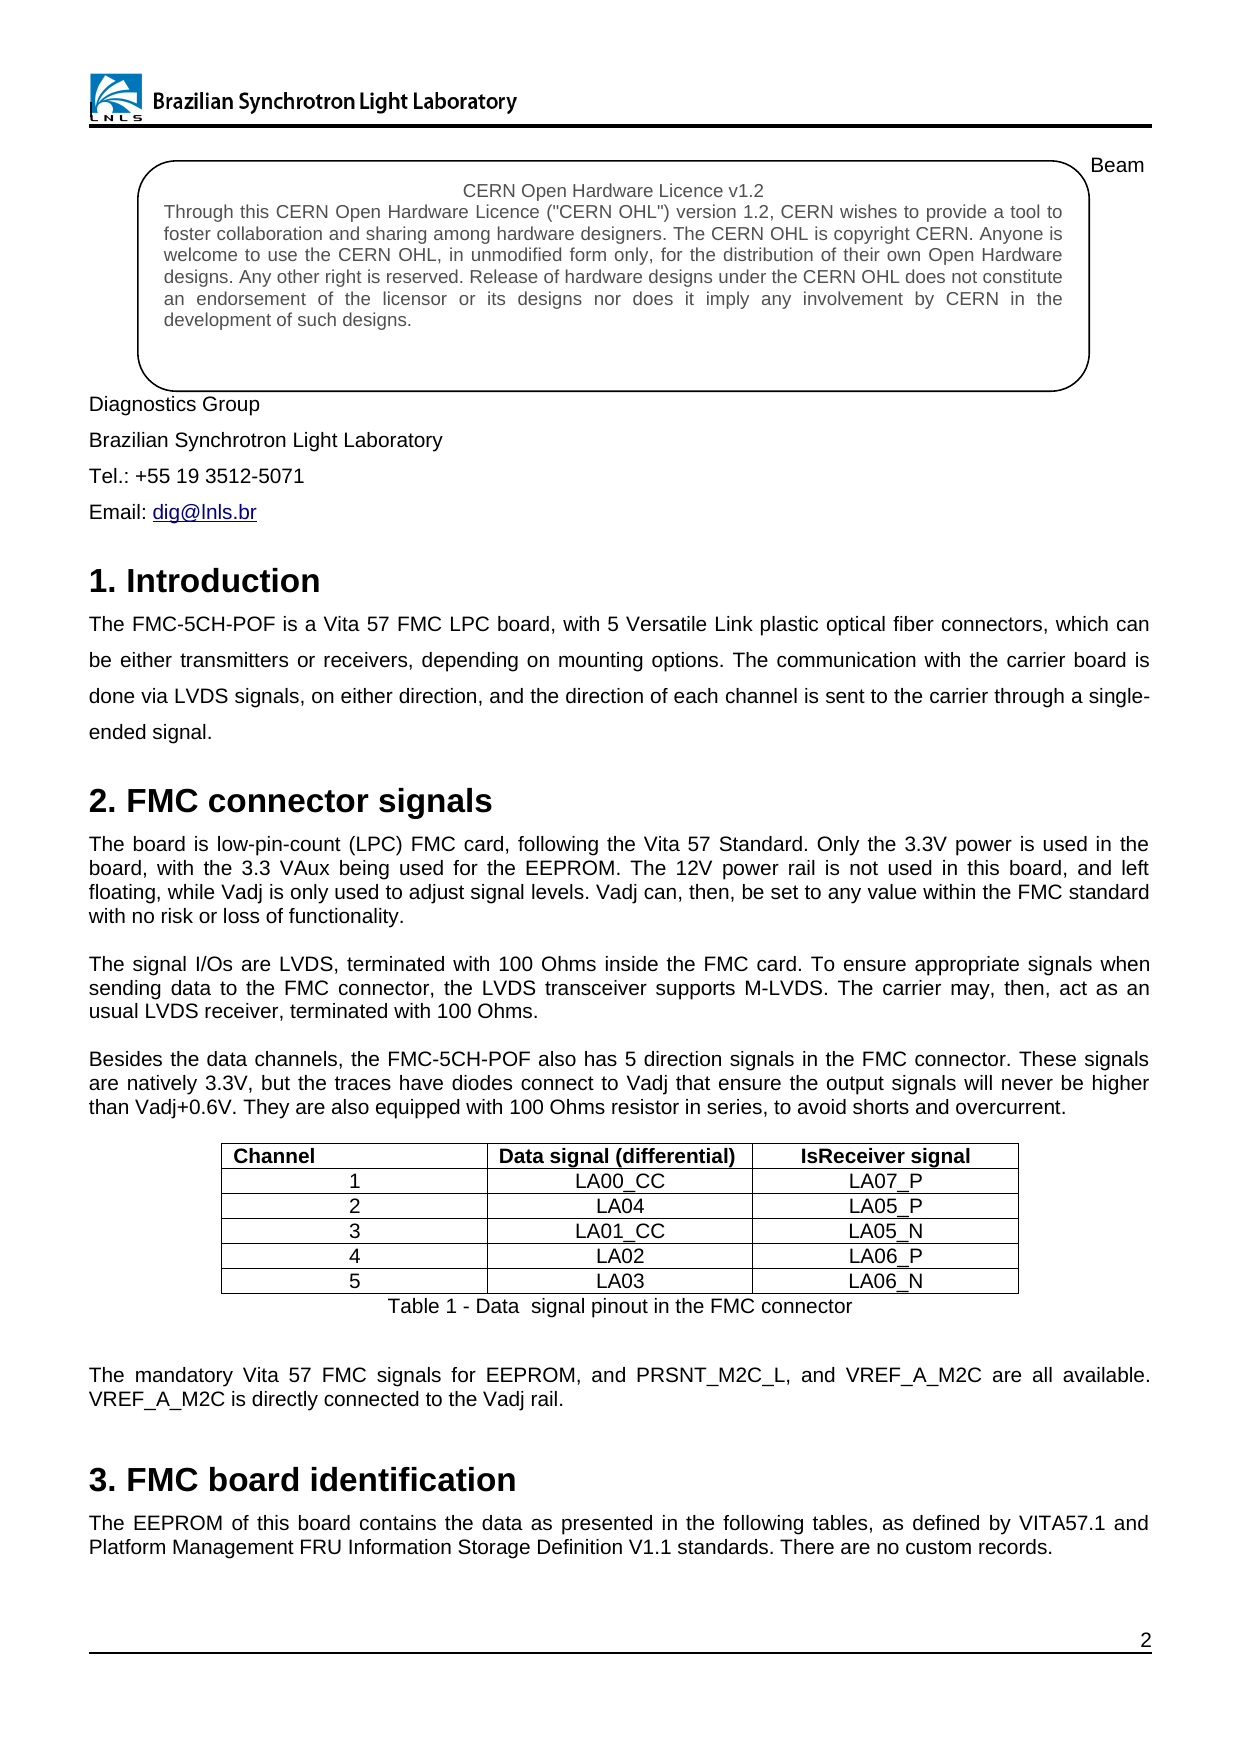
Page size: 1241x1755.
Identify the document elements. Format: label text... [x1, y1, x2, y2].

table_header Channel [222, 1144, 487, 1168]
table_cell LA06_N [753, 1269, 1018, 1293]
text Beam Diagnostics Group [89, 152, 1152, 416]
text Besides the data channels, the FMC-5CH-POF also has 5 direction signals in the FMC connector. These signals are natively 3.3V, but the traces have diodes connect to Vadj that ensure the output signals will never be higher than Vadj+0.6V. They are also equipped with 100 Ohms resistor in series, to avoid shorts and overcurrent. [89, 1047, 1152, 1119]
table_cell LA00_CC [488, 1169, 752, 1193]
text The mandatory Vita 57 FMC signals for EEPROM, and PRSNT_M2C_L, and VREF_A_M2C are all available. VREF_A_M2C is directly connected to the Vadj rail. [89, 1363, 1152, 1411]
subtitle FMC board identification [89, 1460, 1152, 1498]
table_cell 5 [222, 1269, 487, 1293]
text Table 1 - Data signal pinout in the FMC connector [89, 1294, 1152, 1318]
table_cell 2 [222, 1194, 487, 1218]
table_cell LA06_P [753, 1244, 1018, 1268]
table_cell 4 [222, 1244, 487, 1268]
table_cell LA05_P [753, 1194, 1018, 1218]
table_cell 3 [222, 1219, 487, 1243]
table_cell LA01_CC [488, 1219, 752, 1243]
table_header Data signal (differential) [488, 1144, 752, 1168]
table_header IsReceiver signal [753, 1144, 1018, 1168]
table_cell LA02 [488, 1244, 752, 1268]
text Tel.: +55 19 3512-5071 [89, 464, 1152, 488]
table_cell LA05_N [753, 1219, 1018, 1243]
subtitle Introduction [89, 561, 1152, 599]
subtitle FMC connector signals [89, 781, 1152, 819]
text Email: dig@lnls.br [89, 500, 1152, 524]
table_cell 1 [222, 1169, 487, 1193]
text The EEPROM of this board contains the data as presented in the following tables, as defined by VITA57.1 and Platform Management FRU Information Storage Definition V1.1 standards. There are no custom records. [89, 1511, 1152, 1558]
text The board is low-pin-count (LPC) FMC card, following the Vita 57 Standard. Only the 3.3V power is used in the board, with the 3.3 VAux being used for the EEPROM. The 12V power rail is not used in this board, and left floating, while Vadj is only used to adjust signal levels. Vadj can, then, be set to any value within the FMC standard with no risk or loss of functionality. [89, 832, 1152, 927]
picture [88, 72, 144, 123]
text The FMC-5CH-POF is a Vita 57 FMC LPC board, with 5 Versatile Link plastic optical fiber connectors, which can be either transmitters or receivers, depending on mounting options. The communication with the carrier board is done via LVDS signals, on either direction, and the direction of each channel is sent to the carrier through a single-ended signal. [89, 612, 1152, 744]
table_cell LA03 [488, 1269, 752, 1293]
text The signal I/Os are LVDS, terminated with 100 Ohms inside the FMC card. To ensure appropriate signals when sending data to the FMC connector, the LVDS transceiver supports M-LVDS. The carrier may, then, act as an usual LVDS receiver, terminated with 100 Ohms. [89, 951, 1152, 1023]
picture [151, 88, 520, 118]
table_cell LA07_P [753, 1169, 1018, 1193]
text Brazilian Synchrotron Light Laboratory [89, 428, 1152, 452]
table_cell LA04 [488, 1194, 752, 1218]
